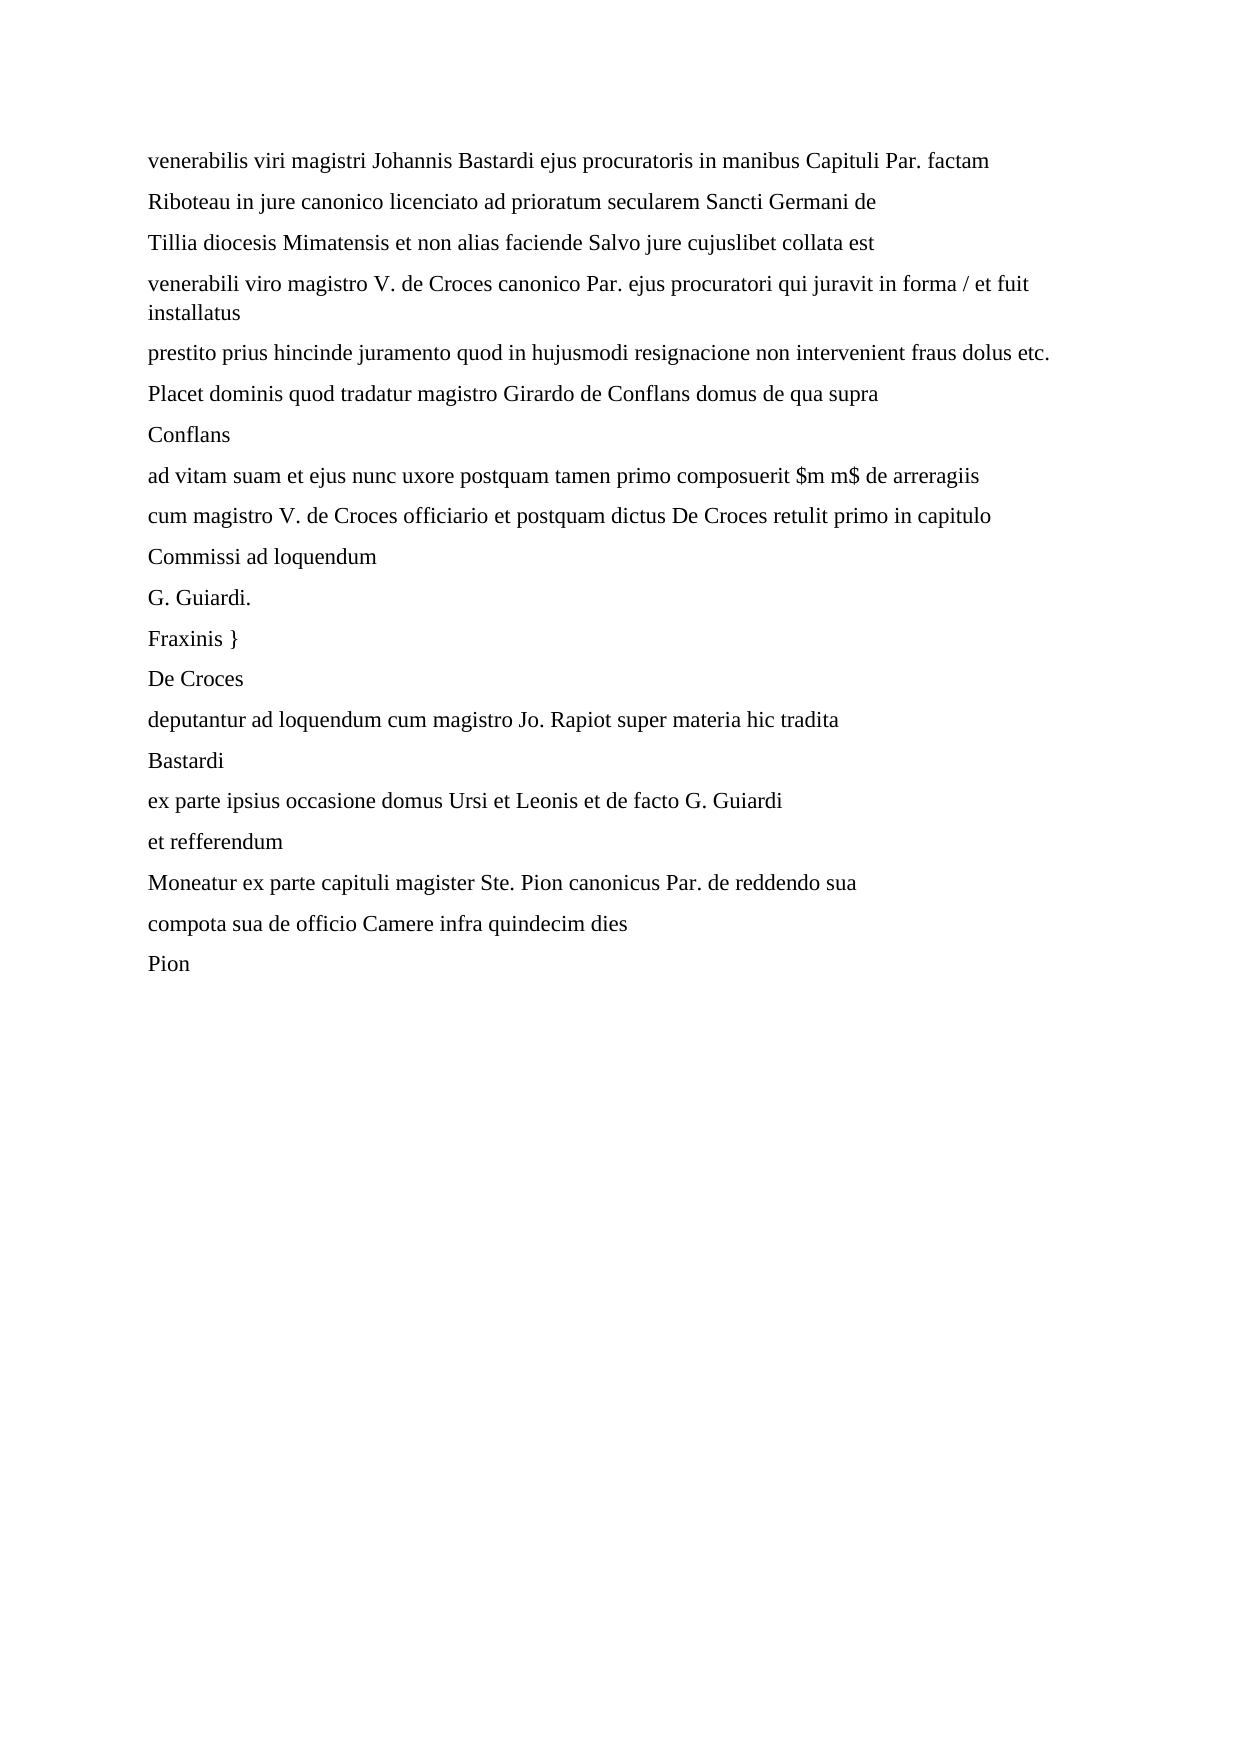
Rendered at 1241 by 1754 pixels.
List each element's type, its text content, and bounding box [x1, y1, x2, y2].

text prestito prius hincinde juramento quod in hujusmodi resignacione non intervenient fraus dolus etc. [148, 339, 1093, 366]
text Commissi ad loquendum [148, 543, 1093, 569]
text deputantur ad loquendum cum magistro Jo. Rapiot super materia hic tradita [148, 706, 1093, 732]
text venerabili viro magistro V. de Croces canonico Par. ejus procuratori qui juravit in forma / et fuit installatus [148, 270, 1093, 325]
text cum magistro V. de Croces officiario et postquam dictus De Croces retulit primo in capitulo [148, 502, 1093, 529]
text Conflans [148, 421, 1093, 447]
text venerabilis viri magistri Johannis Bastardi ejus procuratoris in manibus Capituli Par. factam [148, 148, 1093, 174]
text De Croces [148, 665, 1093, 692]
text compota sua de officio Camere infra quindecim dies [148, 910, 1093, 936]
text Fraxinis } [148, 624, 1093, 651]
text Riboteau in jure canonico licenciato ad prioratum secularem Sancti Germani de [148, 188, 1093, 215]
text Bastardi [148, 747, 1093, 773]
text G. Guiardi. [148, 584, 1093, 610]
text et refferendum [148, 828, 1093, 854]
text Tillia diocesis Mimatensis et non alias faciende Salvo jure cujuslibet collata est [148, 229, 1093, 255]
text Placet dominis quod tradatur magistro Girardo de Conflans domus de qua supra [148, 380, 1093, 407]
text Pion [148, 950, 1093, 1006]
text ex parte ipsius occasione domus Ursi et Leonis et de facto G. Guiardi [148, 787, 1093, 814]
text ad vitam suam et ejus nunc uxore postquam tamen primo composuerit $m m$ de arreragiis [148, 462, 1093, 488]
text Moneatur ex parte capituli magister Ste. Pion canonicus Par. de reddendo sua [148, 869, 1093, 895]
